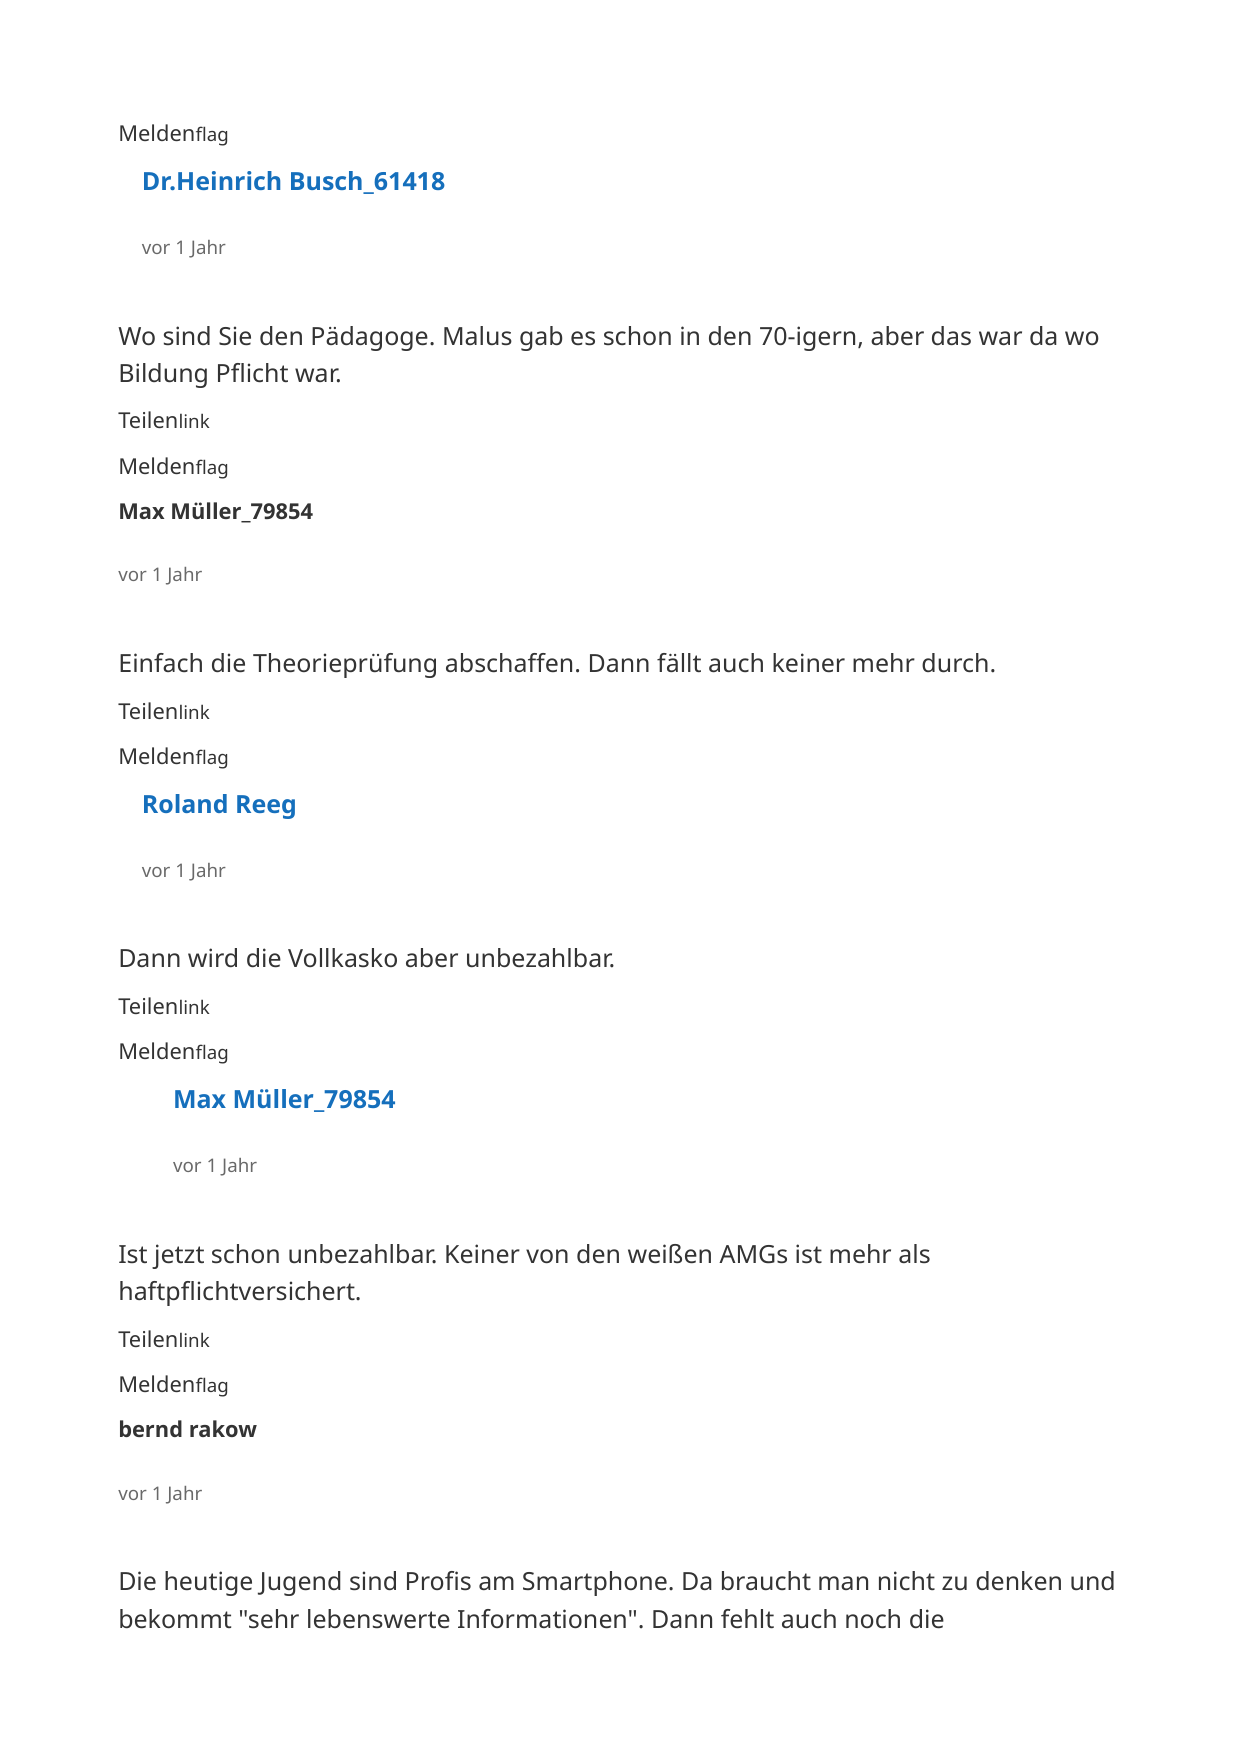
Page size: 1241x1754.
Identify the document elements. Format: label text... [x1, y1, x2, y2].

text Teilenlink [118, 991, 1122, 1021]
text Meldenflag [118, 1369, 1122, 1399]
text Dann wird die Vollkasko aber unbezahlbar. [118, 938, 1122, 975]
text Roland Reeg [142, 786, 1114, 821]
text Teilenlink [118, 1323, 1122, 1353]
text Teilenlink [118, 405, 1122, 435]
text Die heutige Jugend sind Profis am Smartphone. Da braucht man nicht zu denken und bekommt "sehr lebenswerte Informationen". Dann fehlt auch noch die [118, 1561, 1122, 1636]
text vor 1 Jahr [142, 234, 1117, 259]
text Ist jetzt schon unbezahlbar. Keiner von den weißen AMGs ist mehr als haftpflichtversichert. [118, 1233, 1122, 1308]
text Wo sind Sie den Pädagoge. Malus gab es schon in den 70-igern, aber das war da wo Bildung Pflicht war. [118, 315, 1122, 390]
text Meldenflag [118, 451, 1122, 481]
text Meldenflag [118, 118, 1122, 148]
text Teilenlink [118, 696, 1122, 725]
text Dr.Heinrich Busch_61418 [142, 163, 1114, 198]
text Meldenflag [118, 1036, 1122, 1066]
text bernd rakow [118, 1414, 1114, 1444]
text vor 1 Jahr [173, 1152, 1117, 1178]
text vor 1 Jahr [118, 562, 1117, 587]
text Max Müller_79854 [118, 496, 1114, 526]
text Meldenflag [118, 741, 1122, 771]
text Einfach die Theorieprüfung abschaffen. Dann fällt auch keiner mehr durch. [118, 642, 1122, 680]
text vor 1 Jahr [142, 857, 1117, 882]
text vor 1 Jahr [118, 1480, 1117, 1505]
text Max Müller_79854 [173, 1082, 1114, 1116]
